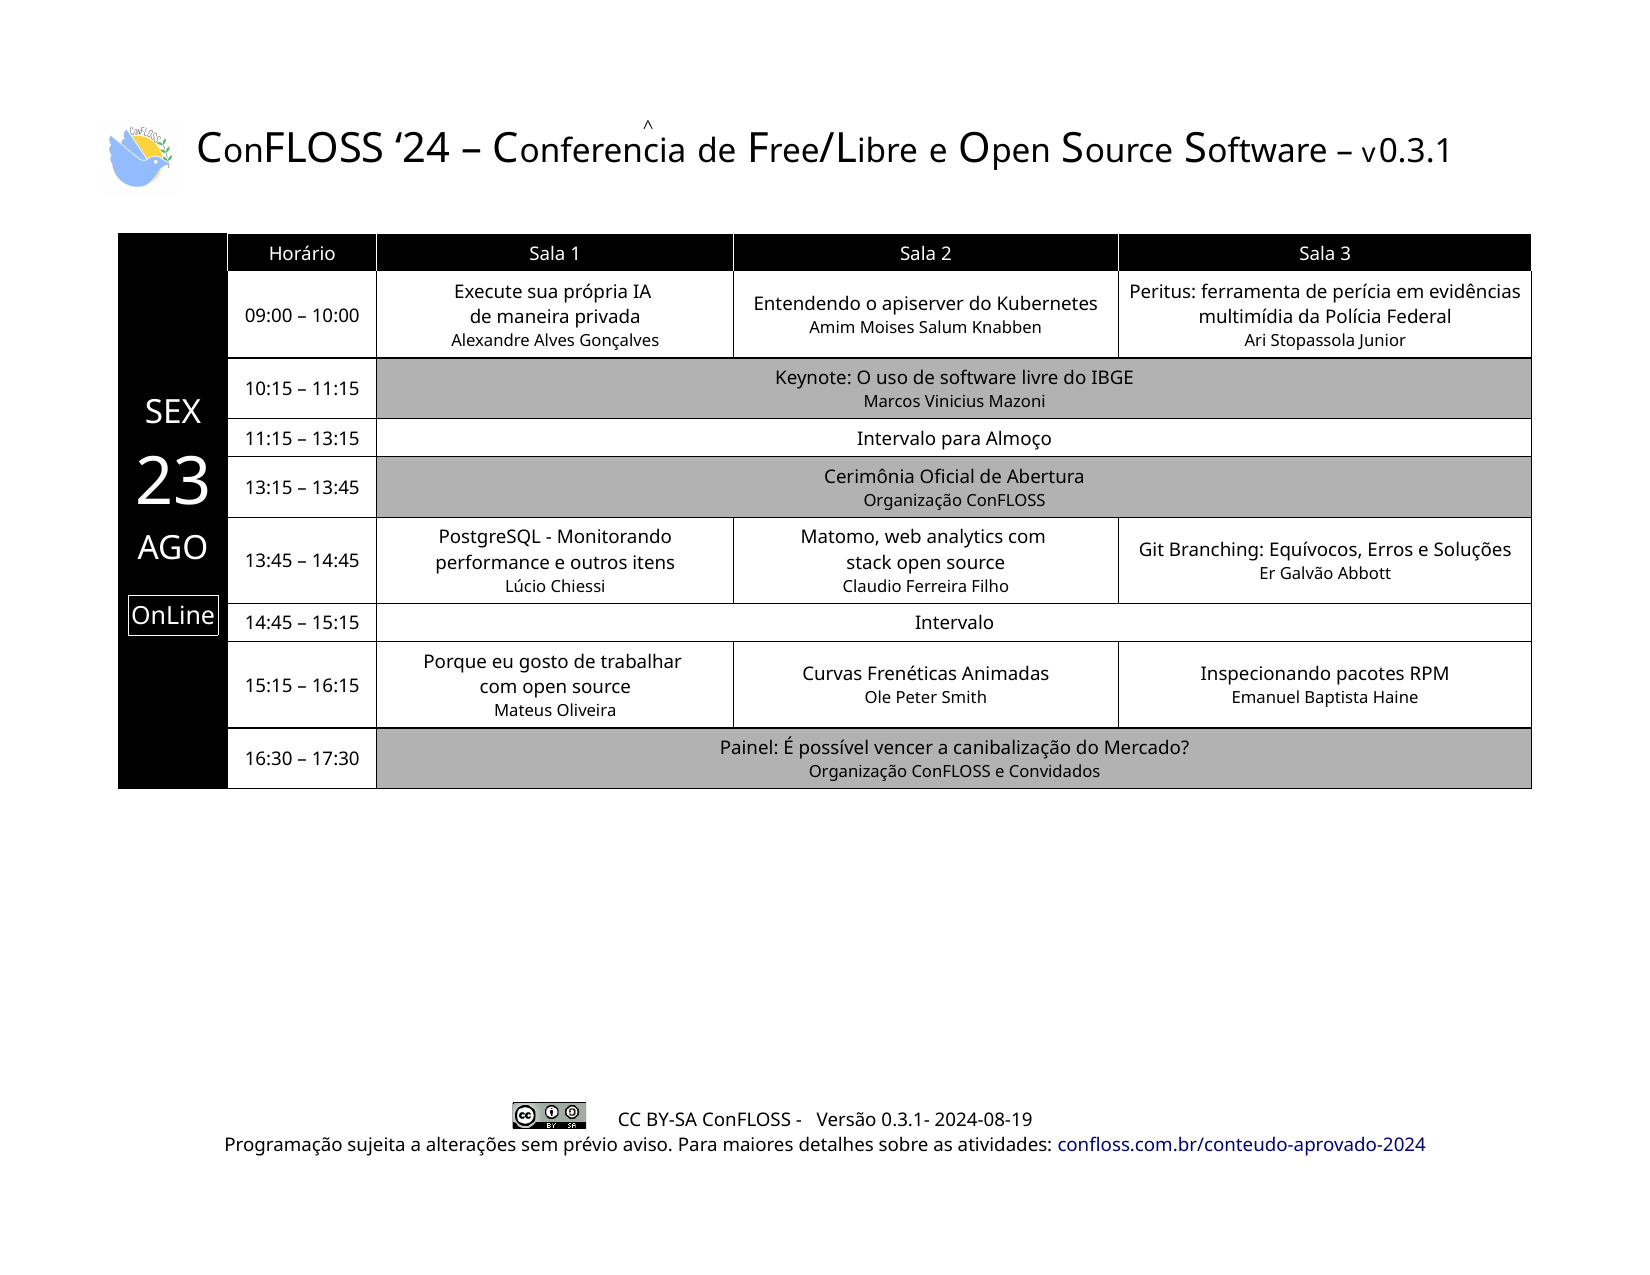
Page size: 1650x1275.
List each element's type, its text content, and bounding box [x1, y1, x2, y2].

table_cell 09:00 – 10:00 [228, 272, 376, 357]
table_cell PostgreSQL - Monitorando performance e outros itens Lúcio Chiessi [377, 518, 733, 603]
picture [643, 120, 653, 129]
table_cell Intervalo [377, 604, 1531, 641]
table_cell Git Branching: Equívocos, Erros e Soluções Er Galvão Abbott [1119, 518, 1531, 603]
table_cell Execute sua própria IA de maneira privada Alexandre Alves Gonçalves [377, 272, 733, 357]
table_header Horário [228, 234, 376, 271]
table_header SEX 23 AGO OnLine [119, 234, 227, 788]
table_cell Curvas Frenéticas Animadas Ole Peter Smith [734, 642, 1118, 727]
table_cell Keynote: O uso de software livre do IBGE Marcos Vinicius Mazoni [377, 359, 1531, 418]
table_cell 15:15 – 16:15 [228, 642, 376, 727]
table_cell Matomo, web analytics com stack open source Claudio Ferreira Filho [734, 518, 1118, 603]
table_cell Intervalo para Almoço [377, 419, 1531, 456]
table_cell 11:15 – 13:15 [228, 419, 376, 456]
table_cell 13:15 – 13:45 [228, 457, 376, 517]
table_cell Entendendo o apiserver do Kubernetes Amim Moises Salum Knabben [734, 272, 1118, 357]
table_cell Inspecionando pacotes RPM Emanuel Baptista Haine [1119, 642, 1531, 727]
table_cell 14:45 – 15:15 [228, 604, 376, 641]
table_cell Peritus: ferramenta de perícia em evidências multimídia da Polícia Federal Ari Stopassola Junior [1119, 272, 1531, 357]
table_header Sala 2 [734, 234, 1118, 271]
table_header Sala 3 [1119, 234, 1531, 271]
table_cell 13:45 – 14:45 [228, 518, 376, 603]
table_cell 16:30 – 17:30 [228, 729, 376, 788]
table_cell Painel: É possível vencer a canibalização do Mercado? Organização ConFLOSS e Convidados [377, 729, 1531, 788]
table_cell 10:15 – 11:15 [228, 359, 376, 418]
picture [512, 1102, 587, 1129]
table_cell Porque eu gosto de trabalhar com open source Mateus Oliveira [377, 642, 733, 727]
table_cell Cerimônia Oficial de Abertura Organização ConFLOSS [377, 457, 1531, 517]
table_header Sala 1 [377, 234, 733, 271]
